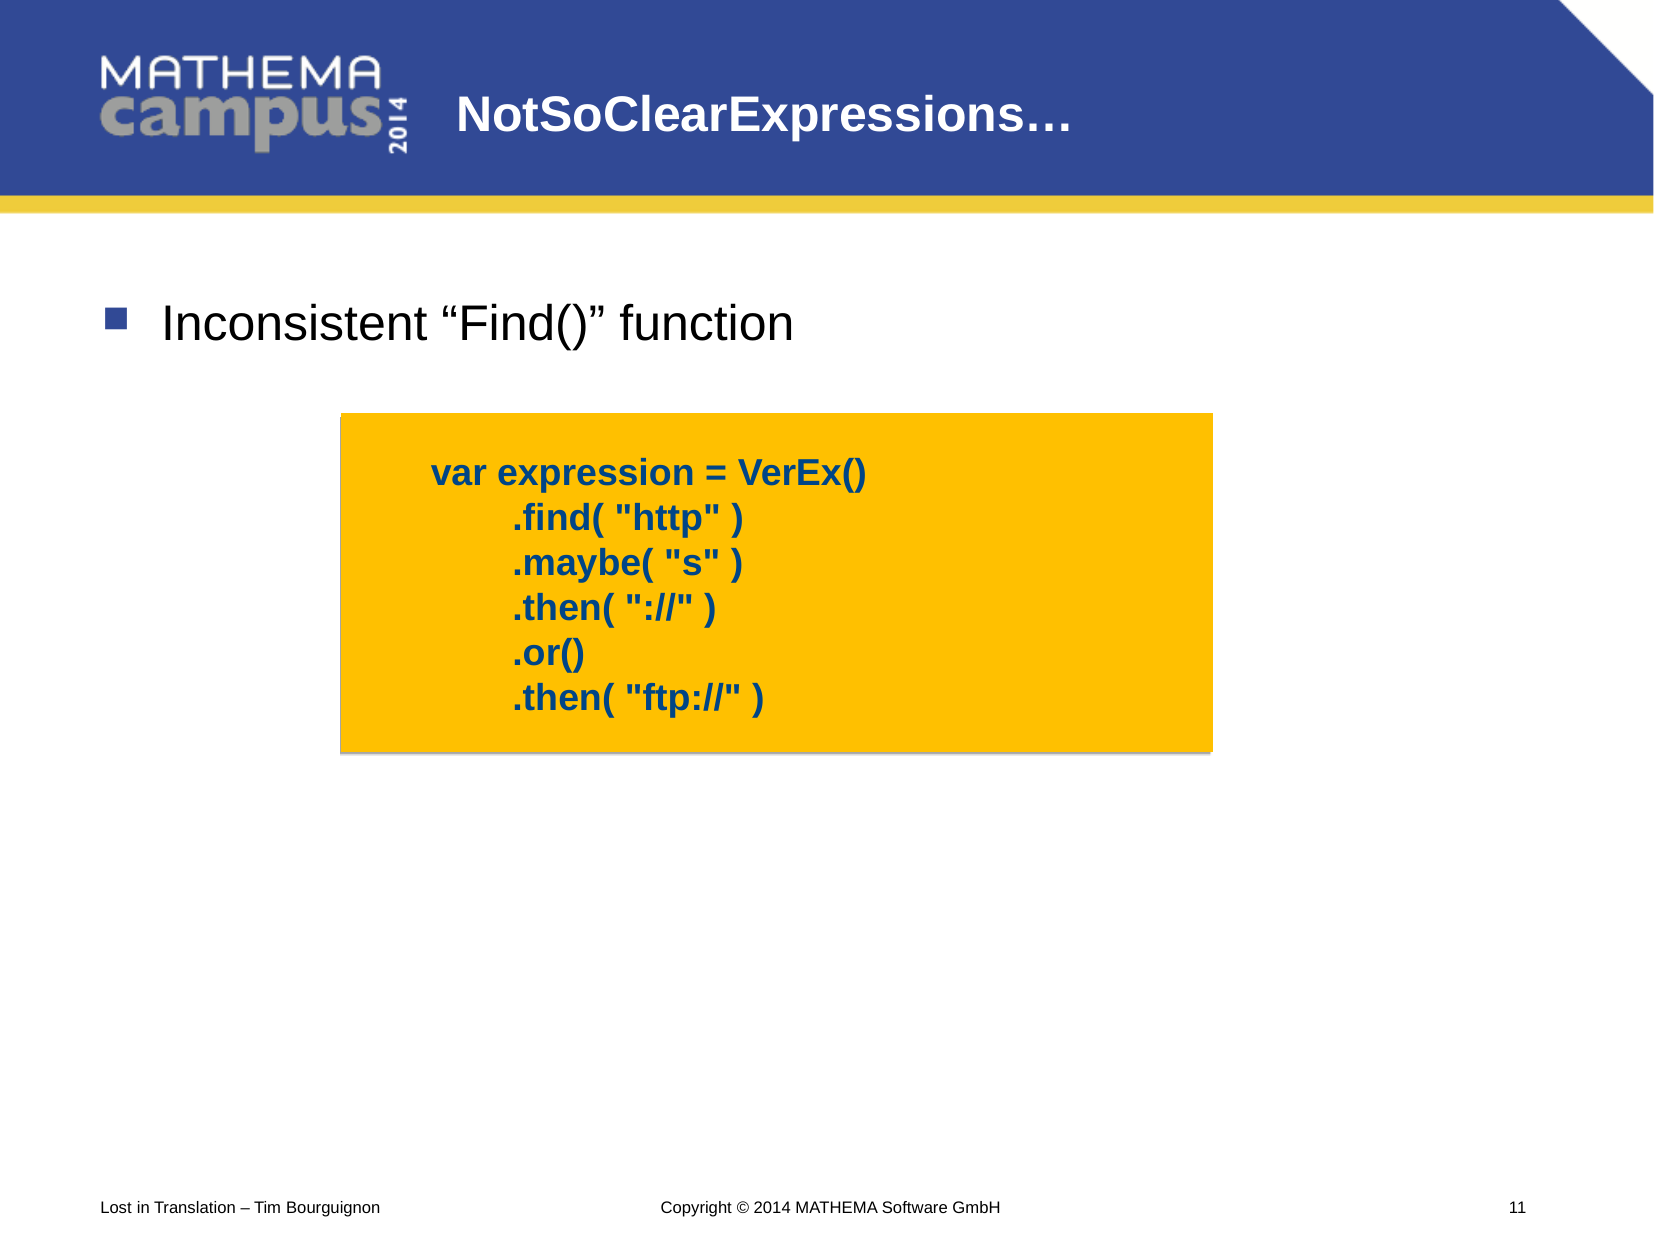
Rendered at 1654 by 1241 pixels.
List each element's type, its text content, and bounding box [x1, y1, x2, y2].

title NotSoClearExpressions… [456, 68, 1528, 160]
list Inconsistent “Find()” function [101, 295, 1528, 1139]
picture [0, 0, 1654, 217]
text_box var expression = VerEx() .find( "http" ) .maybe( "s" ) .then( "://" ) .or() .then( "ftp://" ) [341, 413, 1213, 752]
